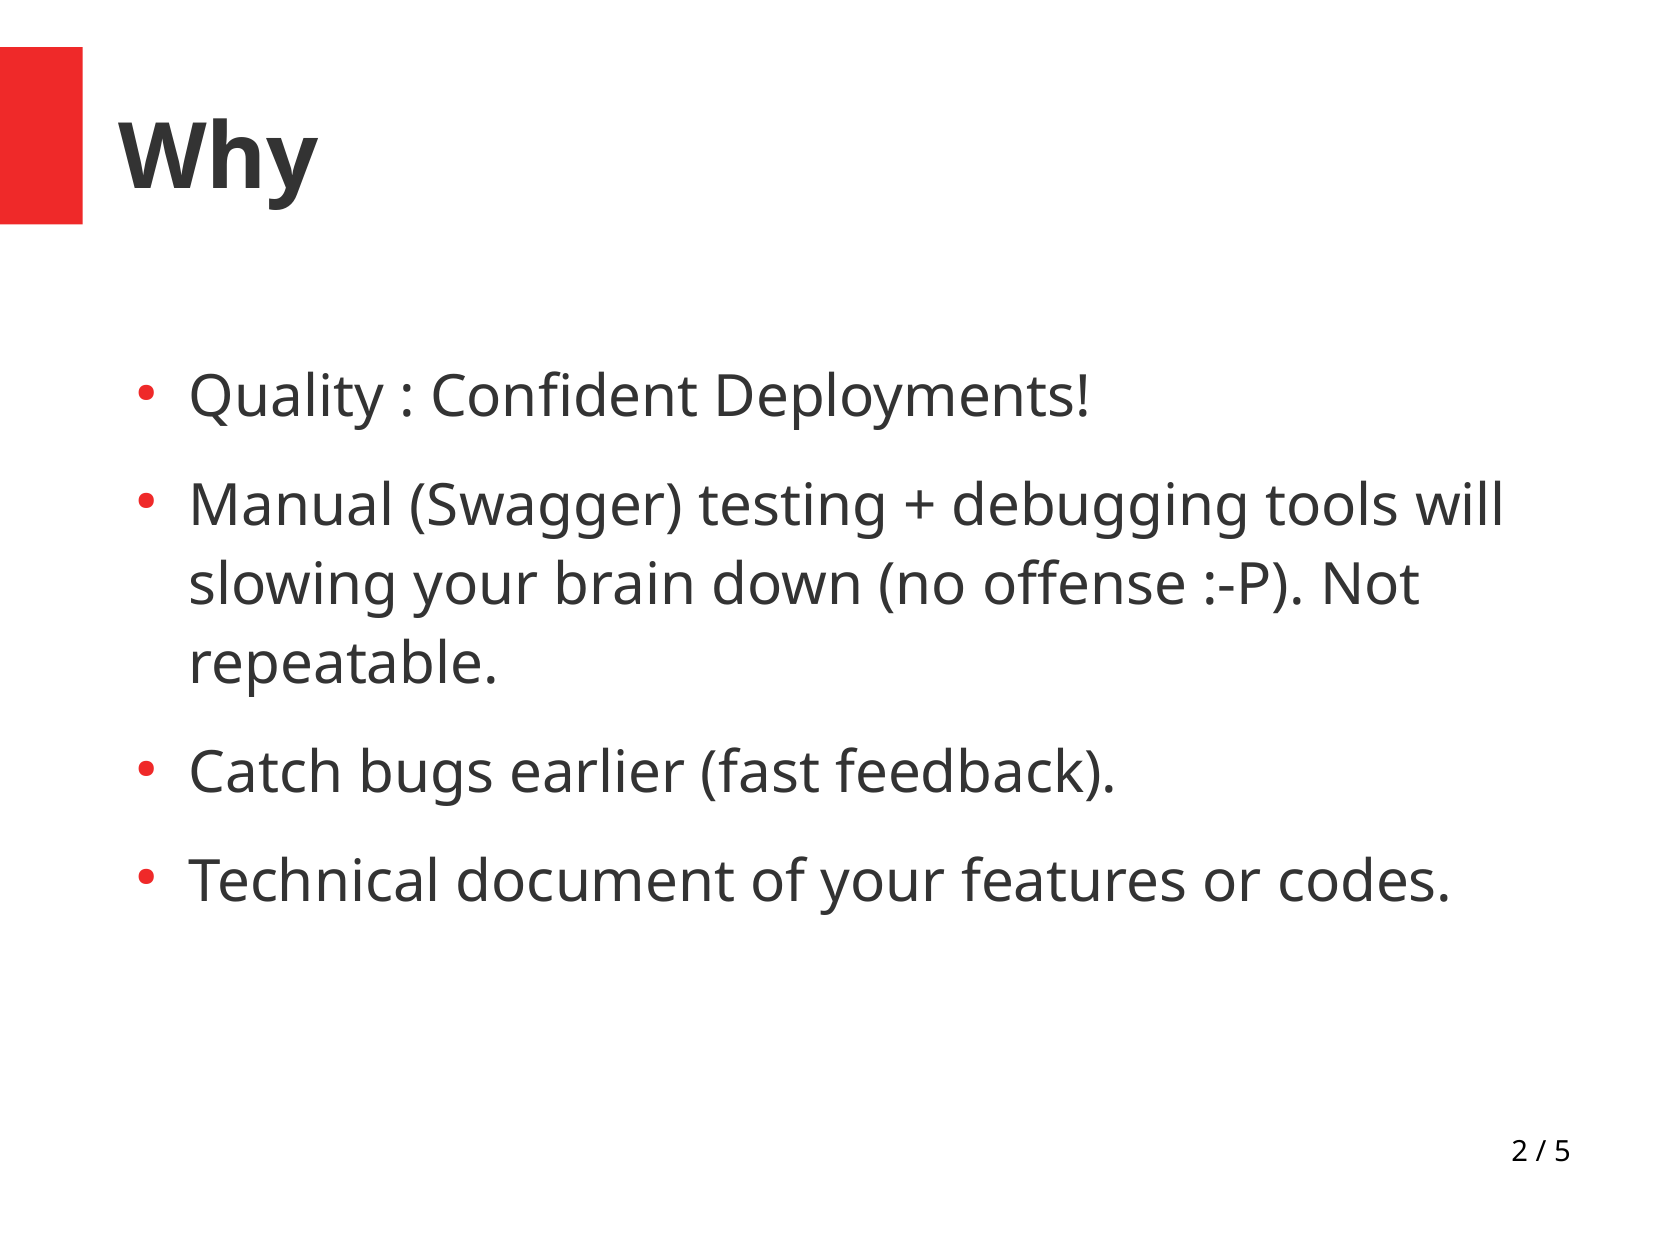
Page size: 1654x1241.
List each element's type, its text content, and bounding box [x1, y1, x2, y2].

title Why [118, 49, 1571, 257]
list Quality : Confident Deployments! Manual (Swagger) testing + debugging tools will slowing your brain down (no offense :-P). Not repeatable. Catch bugs earlier (fast feedback). Technical document of your features or codes. [118, 354, 1536, 1074]
